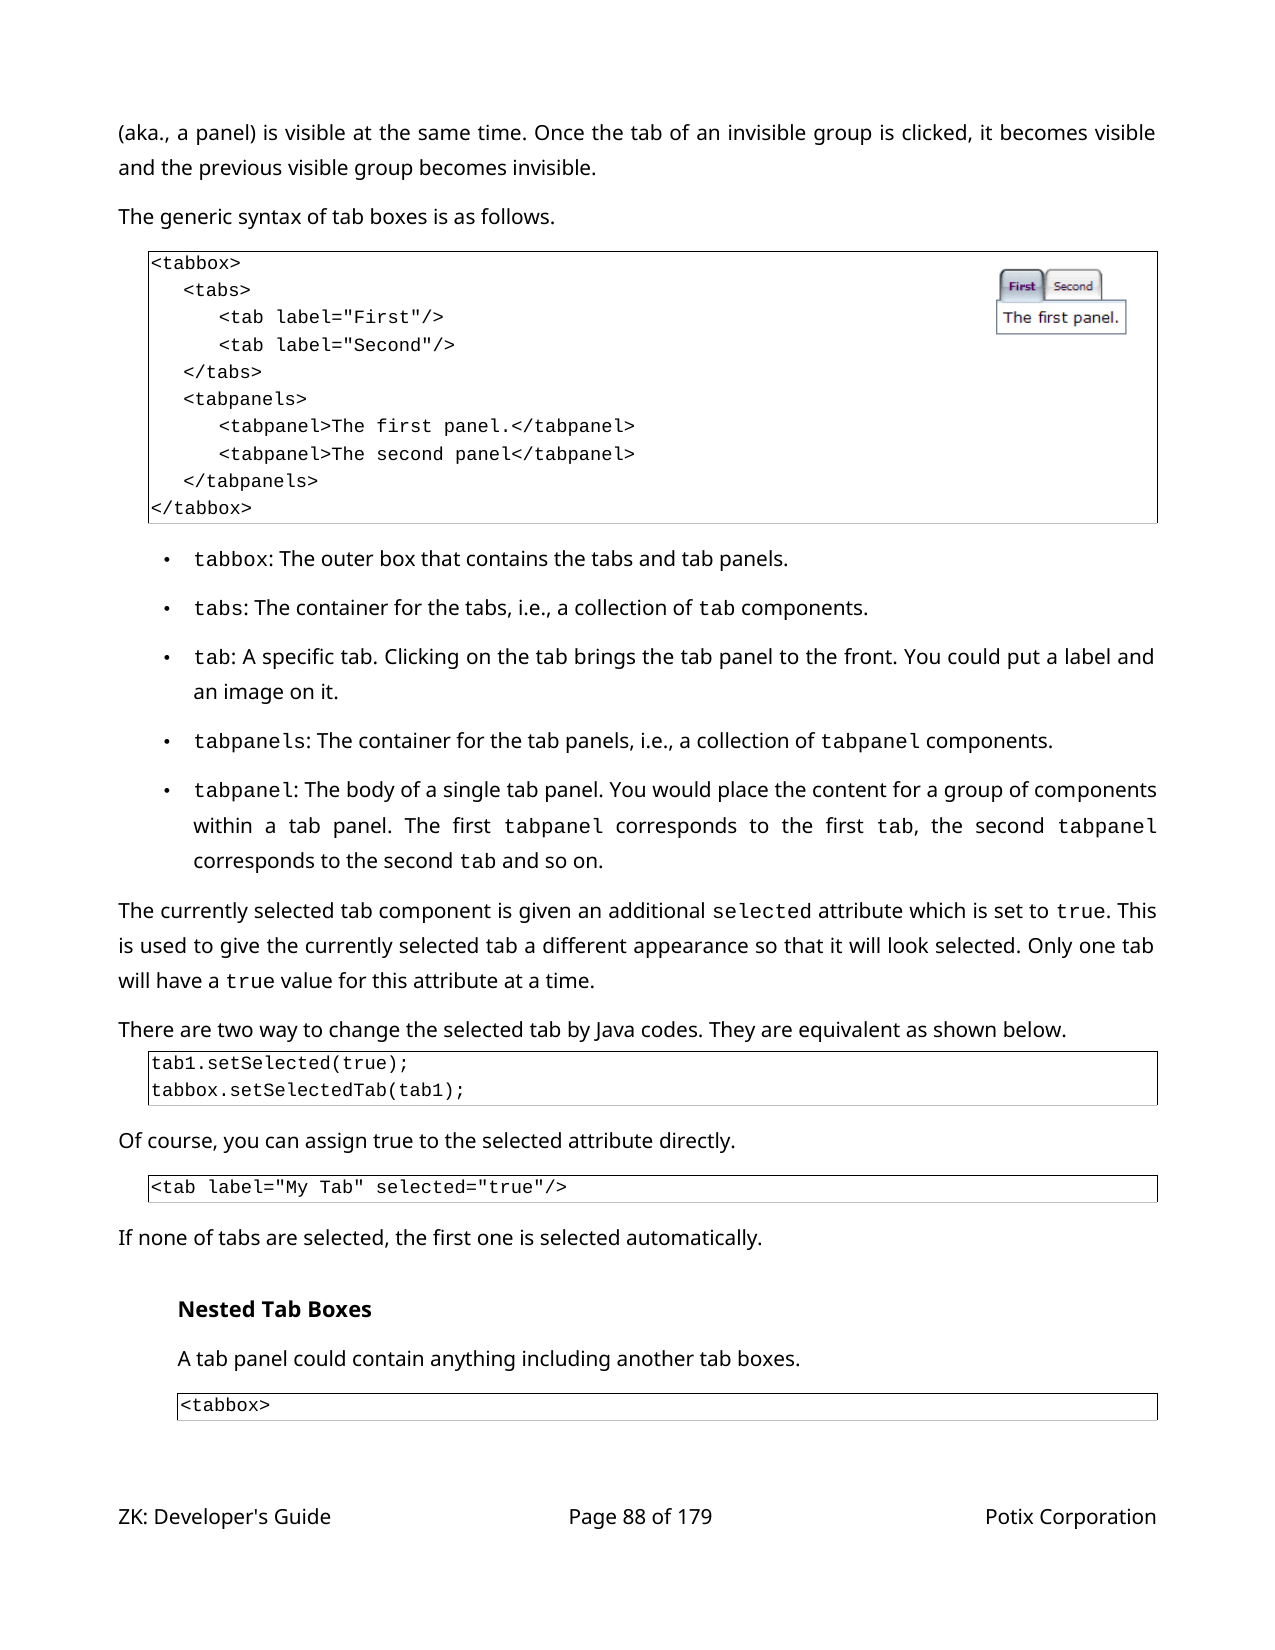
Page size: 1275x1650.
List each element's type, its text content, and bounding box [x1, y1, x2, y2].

text tab1.setSelected(true); [149, 1052, 1157, 1075]
text [1130, 278, 1157, 302]
text The currently selected tab component is given an additional selected attribute which is set to true. This is used to give the currently selected tab a different appearance so that it will look selected. Only one tab will have a true value for this attribute at a time. [118, 896, 1157, 995]
text <tab label="Second"/> [149, 333, 1157, 357]
picture [995, 267, 1130, 338]
text (aka., a panel) is visible at the same time. Once the tab of an invisible group is clicked, it becomes visible and the previous visible group becomes invisible. [118, 118, 1157, 182]
text <tabbox> [178, 1394, 1157, 1420]
text There are two way to change the selected tab by Java codes. They are equivalent as shown below. [118, 1016, 1157, 1044]
text <tabpanel>The second panel</tabpanel> [149, 441, 1157, 466]
text </tabpanels> [149, 468, 1157, 493]
text A tab panel could contain anything including another tab boxes. [177, 1344, 1157, 1372]
text <tab label="My Tab" selected="true"/> [149, 1176, 1157, 1202]
list tabpanels: The container for the tab panels, i.e., a collection of tabpanel components. [164, 726, 1157, 755]
text If none of tabs are selected, the first one is selected automatically. [118, 1223, 1157, 1251]
text The generic syntax of tab boxes is as follows. [118, 202, 1157, 230]
text <tabbox> [149, 252, 1157, 275]
text tabbox.setSelectedTab(tab1); [149, 1078, 1157, 1105]
list tabpanel: The body of a single tab panel. You would place the content for a group of components within a tab panel. The first tabpanel corresponds to the first tab, the second tabpanel corresponds to the second tab and so on. [164, 776, 1157, 875]
subtitle Nested Tab Boxes [177, 1293, 1157, 1323]
list tab: A specific tab. Clicking on the tab brings the tab panel to the front. You could put a label and an image on it. [164, 642, 1157, 706]
text </tabbox> [149, 496, 1157, 523]
text <tab label="First"/> [149, 305, 995, 330]
list tabs: The container for the tabs, i.e., a collection of tab components. [164, 593, 1157, 621]
text Of course, you can assign true to the selected attribute directly. [118, 1126, 1157, 1154]
text </tabs> [149, 360, 1157, 384]
text [1130, 305, 1157, 330]
text <tabpanel>The first panel.</tabpanel> [149, 414, 1157, 438]
list tabbox: The outer box that contains the tabs and tab panels. [164, 544, 1157, 572]
text <tabpanels> [149, 387, 1157, 411]
text <tabs> [149, 278, 995, 302]
